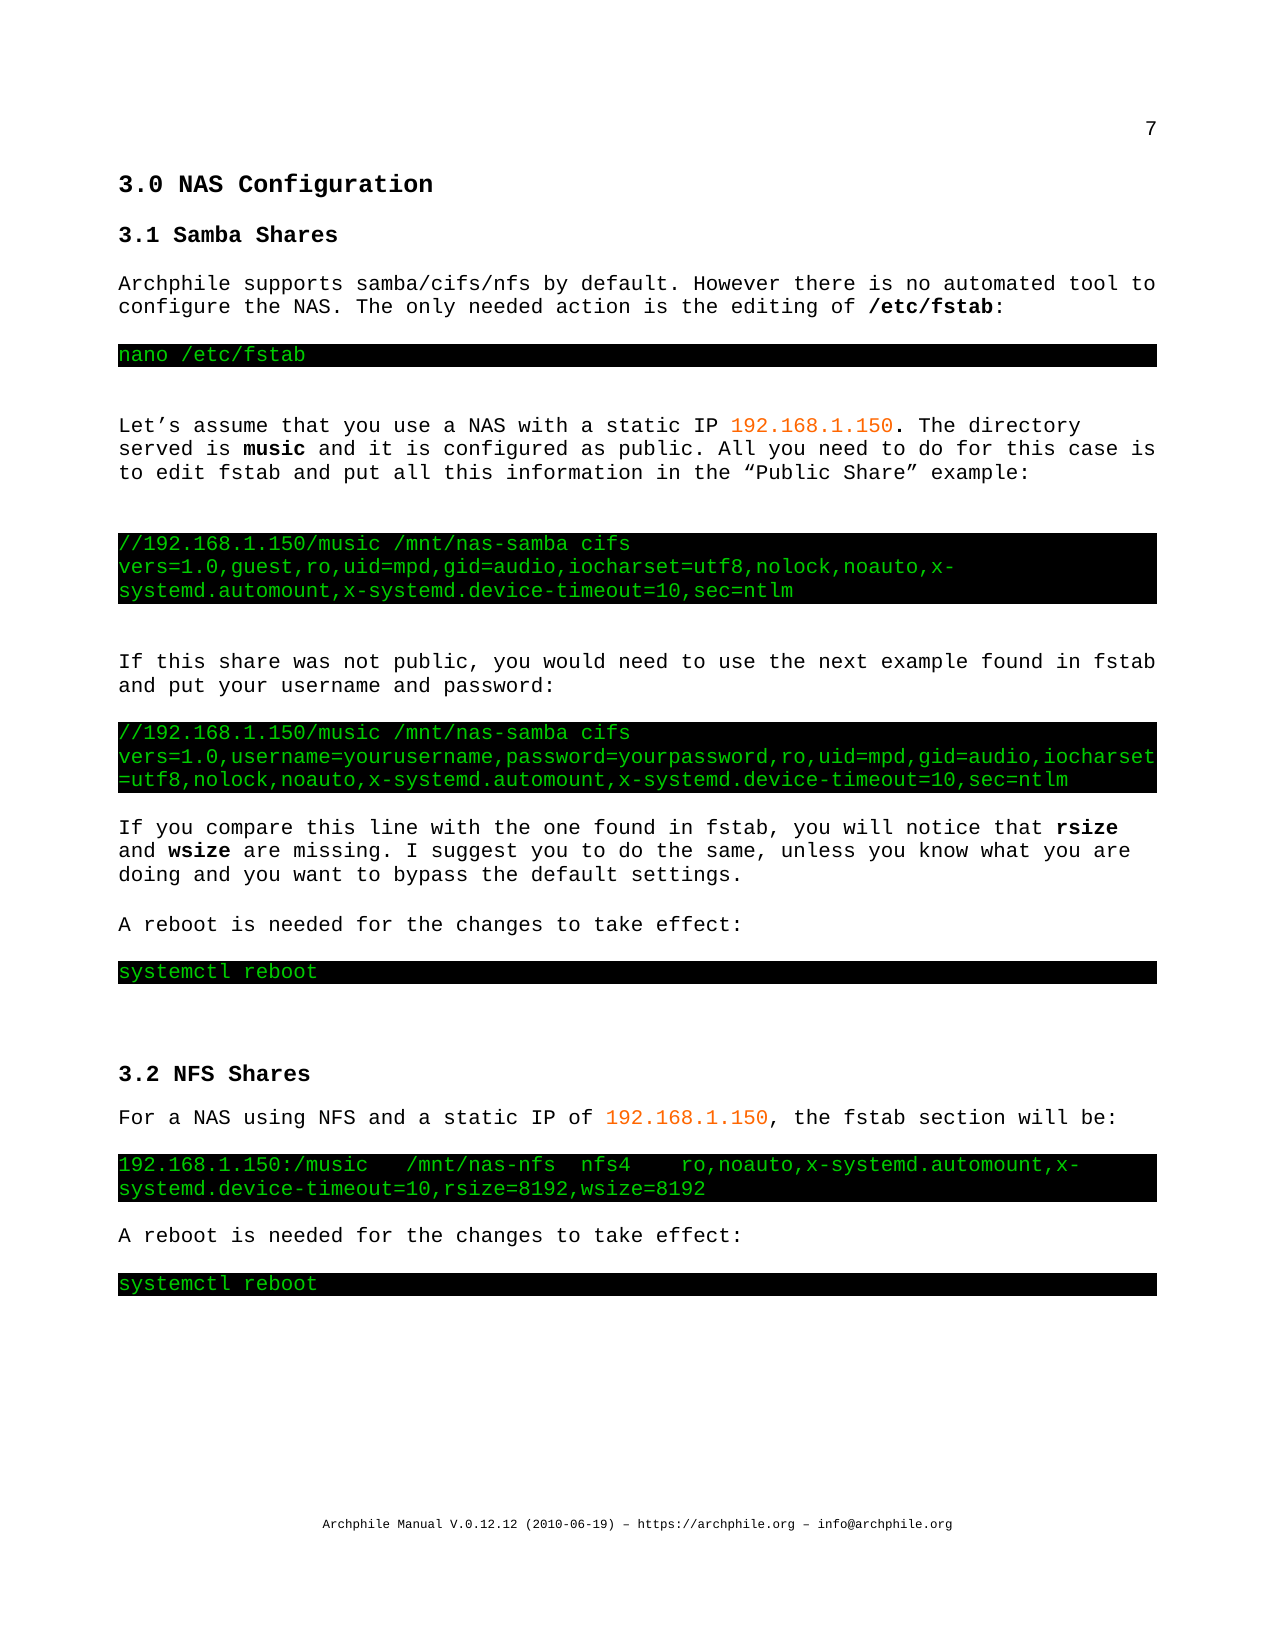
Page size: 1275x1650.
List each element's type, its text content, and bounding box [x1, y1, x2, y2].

text nano /etc/fstab [118, 344, 1157, 367]
text A reboot is needed for the changes to take effect: [118, 1225, 1157, 1249]
text 3.2 NFS Shares [118, 1062, 1157, 1088]
text systemctl reboot [118, 961, 1157, 984]
text A reboot is needed for the changes to take effect: [118, 913, 1157, 937]
text 3.0 NAS Configuration [118, 171, 1157, 199]
text If this share was not public, you would need to use the next example found in fstab and put your username and password: [118, 651, 1157, 698]
text systemctl reboot [118, 1273, 1157, 1296]
text //192.168.1.150/music /mnt/nas-samba cifs vers=1.0,username=yourusername,password=yourpassword,ro,uid=mpd,gid=audio,iocharset=utf8,nolock,noauto,x-systemd.automount,x-systemd.device-timeout=10,sec=ntlm [118, 722, 1157, 793]
text //192.168.1.150/music /mnt/nas-samba cifs vers=1.0,guest,ro,uid=mpd,gid=audio,iocharset=utf8,nolock,noauto,x-systemd.automount,x-systemd.device-timeout=10,sec=ntlm [118, 533, 1157, 604]
text If you compare this line with the one found in fstab, you will notice that rsize and wsize are missing. I suggest you to do the same, unless you know what you are doing and you want to bypass the default settings. [118, 817, 1157, 888]
text 3.1 Samba Shares [118, 223, 1157, 249]
text 192.168.1.150:/music /mnt/nas-nfs nfs4 ro,noauto,x-systemd.automount,x-systemd.device-timeout=10,rsize=8192,wsize=8192 [118, 1154, 1157, 1202]
text Archphile supports samba/cifs/nfs by default. However there is no automated tool to configure the NAS. The only needed action is the editing of /etc/fstab: [118, 273, 1157, 320]
text Let’s assume that you use a NAS with a static IP 192.168.1.150. The directory served is music and it is configured as public. All you need to do for this case is to edit fstab and put all this information in the “Public Share” example: [118, 415, 1157, 486]
text For a NAS using NFS and a static IP of 192.168.1.150, the fstab section will be: [118, 1107, 1157, 1131]
